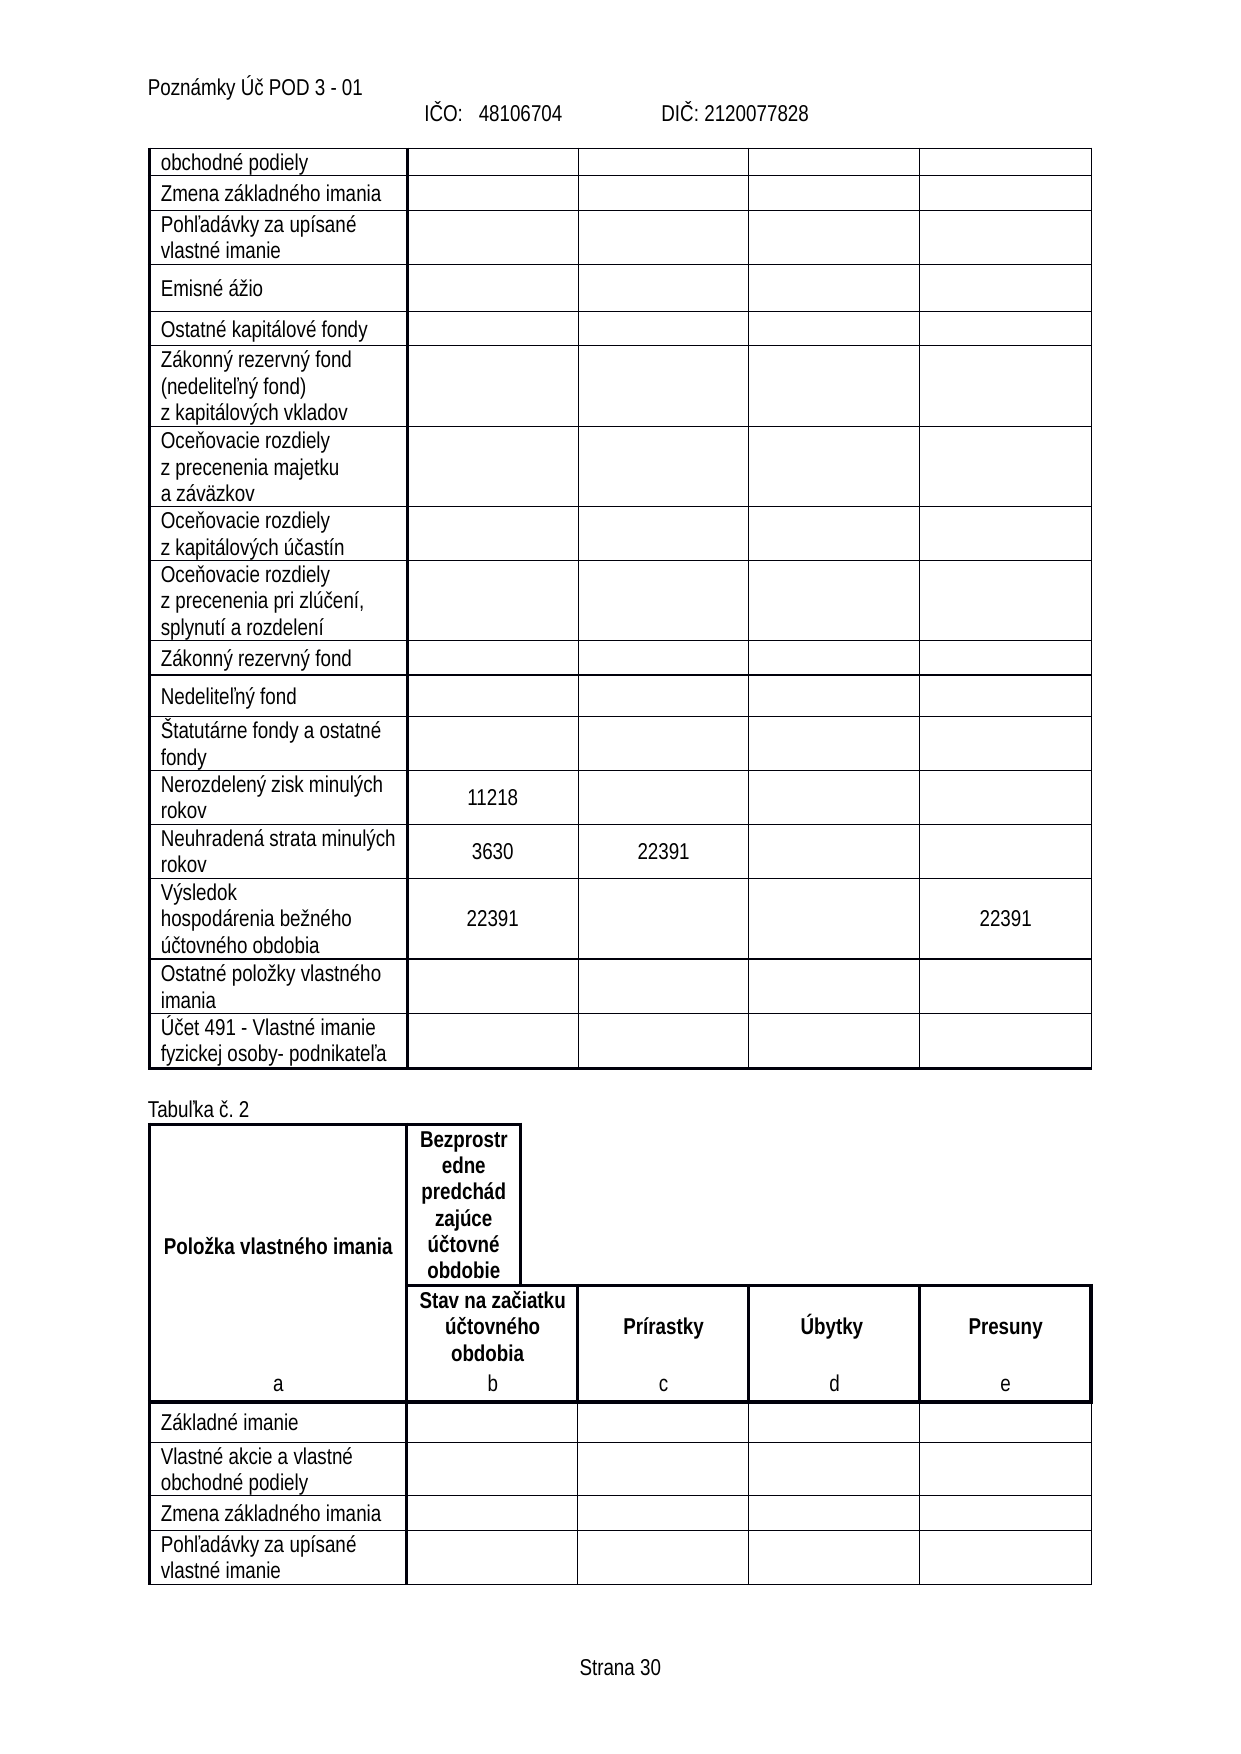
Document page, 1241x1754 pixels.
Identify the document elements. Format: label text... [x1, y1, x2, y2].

table_cell [409, 149, 578, 175]
table_cell [579, 561, 748, 640]
table_cell [749, 1496, 919, 1530]
table_cell a [151, 1366, 405, 1400]
table_cell 3630 [409, 825, 578, 877]
table_cell Pohľadávky za upísané vlastné imanie [151, 1531, 405, 1583]
table_cell [409, 265, 578, 311]
table_cell [749, 1014, 919, 1067]
table_cell [920, 960, 1091, 1013]
table_cell e [921, 1366, 1089, 1400]
table_cell [409, 507, 578, 560]
table_header Položka vlastného imania [151, 1126, 405, 1366]
table_cell [920, 641, 1091, 674]
table_cell [920, 676, 1091, 716]
table_cell [749, 676, 919, 716]
table_cell [579, 346, 748, 426]
table_cell [579, 1014, 748, 1067]
table_cell 11218 [409, 771, 578, 824]
table_cell obchodné podiely [151, 149, 406, 175]
table_cell [920, 176, 1091, 209]
table_cell [578, 1496, 748, 1530]
table_cell [749, 312, 919, 345]
table_cell [749, 1531, 919, 1583]
table_cell [749, 717, 919, 770]
table_cell [408, 1496, 577, 1530]
table_cell [920, 1404, 1091, 1442]
table_cell Zákonný rezervný fond (nedeliteľný fond) z kapitálových vkladov [151, 346, 406, 426]
table_cell Ostatné kapitálové fondy [151, 312, 406, 345]
table_cell Zmena základného imania [151, 1496, 405, 1530]
table_cell [409, 346, 578, 426]
table_cell Emisné ážio [151, 265, 406, 311]
table_cell [579, 771, 748, 824]
table_cell [920, 149, 1091, 175]
table_cell [749, 427, 919, 506]
table_cell Pohľadávky za upísané vlastné imanie [151, 211, 406, 264]
table_cell [749, 825, 919, 877]
table_cell [409, 211, 578, 264]
table_cell [920, 825, 1091, 877]
table_cell Neuhradená strata minulých rokov [151, 825, 406, 877]
table_cell Vlastné akcie a vlastné obchodné podiely [151, 1443, 405, 1495]
table_cell [579, 717, 748, 770]
table_cell Oceňovacie rozdiely z kapitálových účastín [151, 507, 406, 560]
table_cell Oceňovacie rozdiely z precenenia pri zlúčení, splynutí a rozdelení [151, 561, 406, 640]
table_cell Presuny [921, 1287, 1089, 1366]
table_cell [749, 211, 919, 264]
table_cell [749, 265, 919, 311]
table_cell 22391 [409, 879, 578, 958]
table_cell [579, 641, 748, 674]
table_cell [920, 771, 1091, 824]
table_cell Zákonný rezervný fond [151, 641, 406, 674]
table_cell [409, 427, 578, 506]
table_cell [579, 676, 748, 716]
table_cell d [750, 1366, 918, 1400]
table_cell [579, 312, 748, 345]
table_cell Štatutárne fondy a ostatné fondy [151, 717, 406, 770]
text Tabuľka č. 2 [148, 1096, 1092, 1122]
table_cell 22391 [579, 825, 748, 877]
table_cell [409, 717, 578, 770]
table_cell [749, 176, 919, 209]
table_cell [578, 1443, 748, 1495]
table_cell [920, 312, 1091, 345]
table_cell [409, 1014, 578, 1067]
table_cell [409, 176, 578, 209]
table_cell [409, 676, 578, 716]
table_cell [579, 879, 748, 958]
table_cell [749, 960, 919, 1013]
table_cell Nedeliteľný fond [151, 676, 406, 716]
table_cell [409, 561, 578, 640]
table_cell [920, 1496, 1091, 1530]
table_cell Úbytky [750, 1287, 918, 1366]
table_cell Ostatné položky vlastného imania [151, 960, 406, 1013]
table_cell [920, 427, 1091, 506]
table_cell [579, 960, 748, 1013]
table_cell [920, 346, 1091, 426]
table_cell [749, 1443, 919, 1495]
table_cell [579, 427, 748, 506]
table_cell [579, 211, 748, 264]
table_cell [749, 641, 919, 674]
table_cell [749, 346, 919, 426]
table_cell [749, 879, 919, 958]
table_cell [579, 507, 748, 560]
table_cell [920, 1531, 1091, 1583]
table_cell 22391 [920, 879, 1091, 958]
table_cell Oceňovacie rozdiely z precenenia majetku a záväzkov [151, 427, 406, 506]
table_cell [920, 561, 1091, 640]
table_cell Prírastky [579, 1287, 747, 1366]
table_cell Výsledok hospodárenia bežného účtovného obdobia [151, 879, 406, 958]
table_cell [408, 1443, 577, 1495]
table_cell [749, 149, 919, 175]
table_cell [408, 1404, 577, 1442]
table_cell [579, 176, 748, 209]
table_cell [409, 312, 578, 345]
table_cell [409, 641, 578, 674]
table_cell [920, 507, 1091, 560]
table_cell [749, 561, 919, 640]
table_cell Nerozdelený zisk minulých rokov [151, 771, 406, 824]
table_cell Stav na začiatku účtovného obdobia [408, 1287, 576, 1366]
table_cell [409, 960, 578, 1013]
table_cell Zmena základného imania [151, 176, 406, 209]
table_cell [579, 265, 748, 311]
table_cell [920, 265, 1091, 311]
table_cell [578, 1531, 748, 1583]
table_cell [920, 1443, 1091, 1495]
table_cell [408, 1531, 577, 1583]
table_cell [749, 1404, 919, 1442]
table_cell [920, 211, 1091, 264]
table_header Bezprostredne predchádzajúce účtovné obdobie [408, 1126, 519, 1284]
table_cell [920, 1014, 1091, 1067]
table_cell [579, 149, 748, 175]
table_cell [578, 1404, 748, 1442]
table_cell b [408, 1366, 576, 1400]
table_cell [920, 717, 1091, 770]
table_cell [749, 771, 919, 824]
table_cell c [579, 1366, 747, 1400]
table_cell Účet 491 - Vlastné imanie fyzickej osoby- podnikateľa [151, 1014, 406, 1067]
table_cell [749, 507, 919, 560]
table_cell Základné imanie [151, 1404, 405, 1442]
